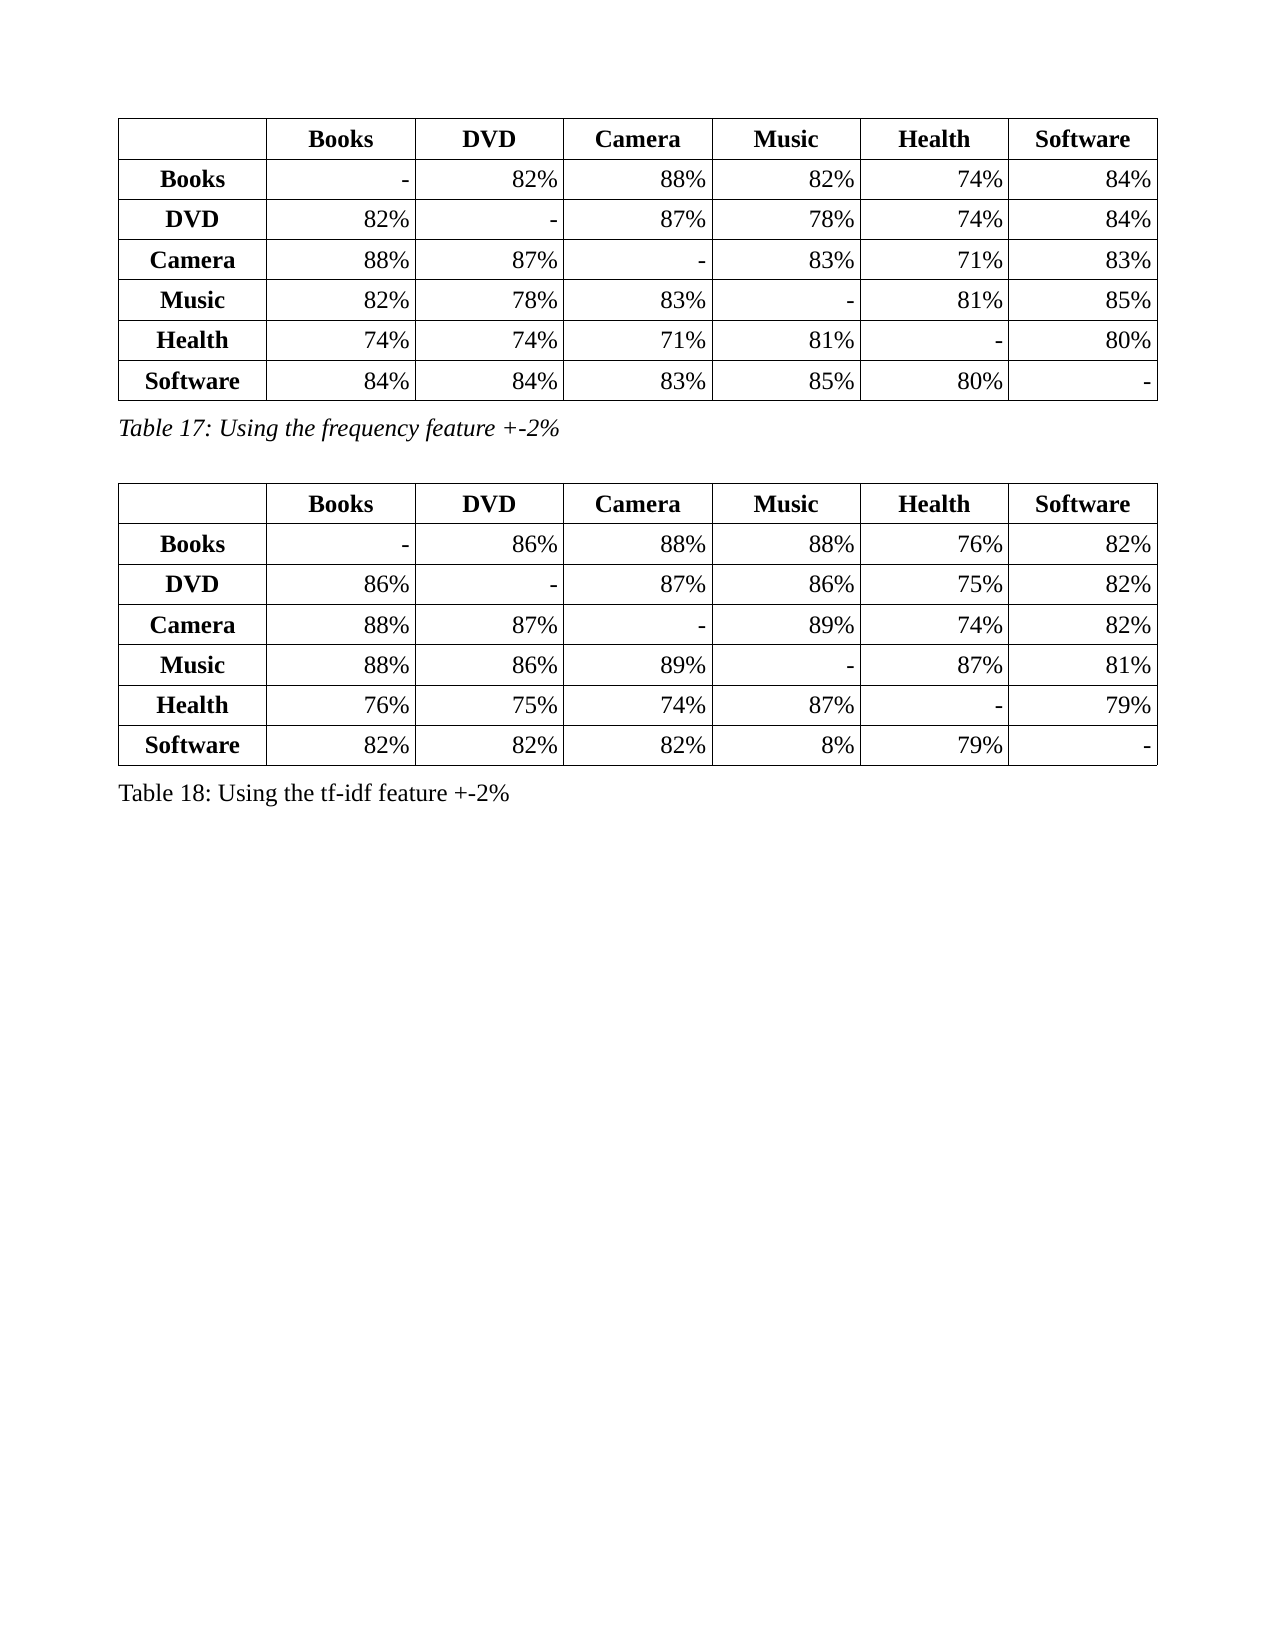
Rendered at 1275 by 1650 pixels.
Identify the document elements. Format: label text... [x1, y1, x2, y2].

table_cell - [1009, 361, 1157, 400]
text Table 17: Using the frequency feature +-2% [118, 413, 1157, 442]
table_cell 74% [861, 200, 1008, 239]
table_header DVD [416, 119, 563, 158]
table_cell 8% [713, 726, 860, 765]
table_cell 88% [267, 645, 415, 684]
table_cell 82% [416, 160, 563, 199]
table_header DVD [416, 484, 563, 523]
table_cell 82% [416, 726, 563, 765]
table_header Software [1009, 484, 1157, 523]
table_cell 71% [861, 240, 1008, 279]
table_cell 79% [1009, 686, 1157, 725]
table_header Camera [564, 119, 712, 158]
table_cell 74% [267, 321, 415, 360]
table_cell - [416, 565, 563, 604]
table_cell 88% [267, 240, 415, 279]
table_cell 74% [416, 321, 563, 360]
table_cell - [1009, 726, 1157, 765]
table_cell - [713, 280, 860, 320]
table_cell 84% [267, 361, 415, 400]
table_cell 84% [1009, 160, 1157, 199]
table_cell 87% [416, 605, 563, 644]
table_cell 82% [713, 160, 860, 199]
table_cell 89% [564, 645, 712, 684]
table_cell Software [119, 726, 266, 765]
table_header Health [861, 119, 1008, 158]
table_cell 74% [564, 686, 712, 725]
table_cell - [267, 160, 415, 199]
table_cell 75% [861, 565, 1008, 604]
table_cell DVD [119, 200, 266, 239]
table_cell 78% [416, 280, 563, 320]
table_header Music [713, 119, 860, 158]
table_cell 82% [267, 280, 415, 320]
table_cell 83% [713, 240, 860, 279]
table_cell 87% [861, 645, 1008, 684]
table_cell 87% [416, 240, 563, 279]
table_cell 80% [861, 361, 1008, 400]
table_cell 82% [1009, 565, 1157, 604]
table_cell Books [119, 160, 266, 199]
table_cell 87% [564, 565, 712, 604]
table_header Camera [564, 484, 712, 523]
table_header Software [1009, 119, 1157, 158]
table_cell Health [119, 321, 266, 360]
table_cell Music [119, 645, 266, 684]
table_cell Camera [119, 240, 266, 279]
table_header Health [861, 484, 1008, 523]
table_cell 85% [1009, 280, 1157, 320]
table_header Music [713, 484, 860, 523]
table_cell 88% [713, 524, 860, 563]
table_cell 87% [713, 686, 860, 725]
table_cell Camera [119, 605, 266, 644]
table_cell 82% [267, 726, 415, 765]
table_cell 75% [416, 686, 563, 725]
table_cell 76% [267, 686, 415, 725]
table_cell 82% [267, 200, 415, 239]
table_cell 82% [564, 726, 712, 765]
table_cell Health [119, 686, 266, 725]
table_cell 86% [416, 645, 563, 684]
table_cell Music [119, 280, 266, 320]
text Table 18: Using the tf-idf feature +-2% [118, 778, 1157, 806]
table_cell 81% [713, 321, 860, 360]
table_cell - [564, 240, 712, 279]
table_cell 83% [1009, 240, 1157, 279]
table_cell 74% [861, 605, 1008, 644]
table_cell 84% [1009, 200, 1157, 239]
table_cell 82% [1009, 605, 1157, 644]
table_cell 76% [861, 524, 1008, 563]
table_cell - [861, 686, 1008, 725]
table_cell 83% [564, 361, 712, 400]
table_cell 74% [861, 160, 1008, 199]
table_cell 79% [861, 726, 1008, 765]
table_cell - [564, 605, 712, 644]
table_header [119, 119, 266, 158]
table_cell Books [119, 524, 266, 563]
table_cell 86% [416, 524, 563, 563]
table_cell 89% [713, 605, 860, 644]
table_cell 80% [1009, 321, 1157, 360]
table_cell 71% [564, 321, 712, 360]
table_cell 88% [564, 524, 712, 563]
table_cell 81% [1009, 645, 1157, 684]
table_header Books [267, 119, 415, 158]
table_cell Software [119, 361, 266, 400]
table_cell - [267, 524, 415, 563]
table_cell 82% [1009, 524, 1157, 563]
table_cell DVD [119, 565, 266, 604]
table_cell 83% [564, 280, 712, 320]
table_cell 88% [267, 605, 415, 644]
table_cell 88% [564, 160, 712, 199]
table_cell 85% [713, 361, 860, 400]
table_header [119, 484, 266, 523]
table_header Books [267, 484, 415, 523]
table_cell - [713, 645, 860, 684]
table_cell 81% [861, 280, 1008, 320]
table_cell 87% [564, 200, 712, 239]
table_cell 84% [416, 361, 563, 400]
table_cell - [861, 321, 1008, 360]
table_cell 78% [713, 200, 860, 239]
table_cell 86% [713, 565, 860, 604]
table_cell 86% [267, 565, 415, 604]
table_cell - [416, 200, 563, 239]
